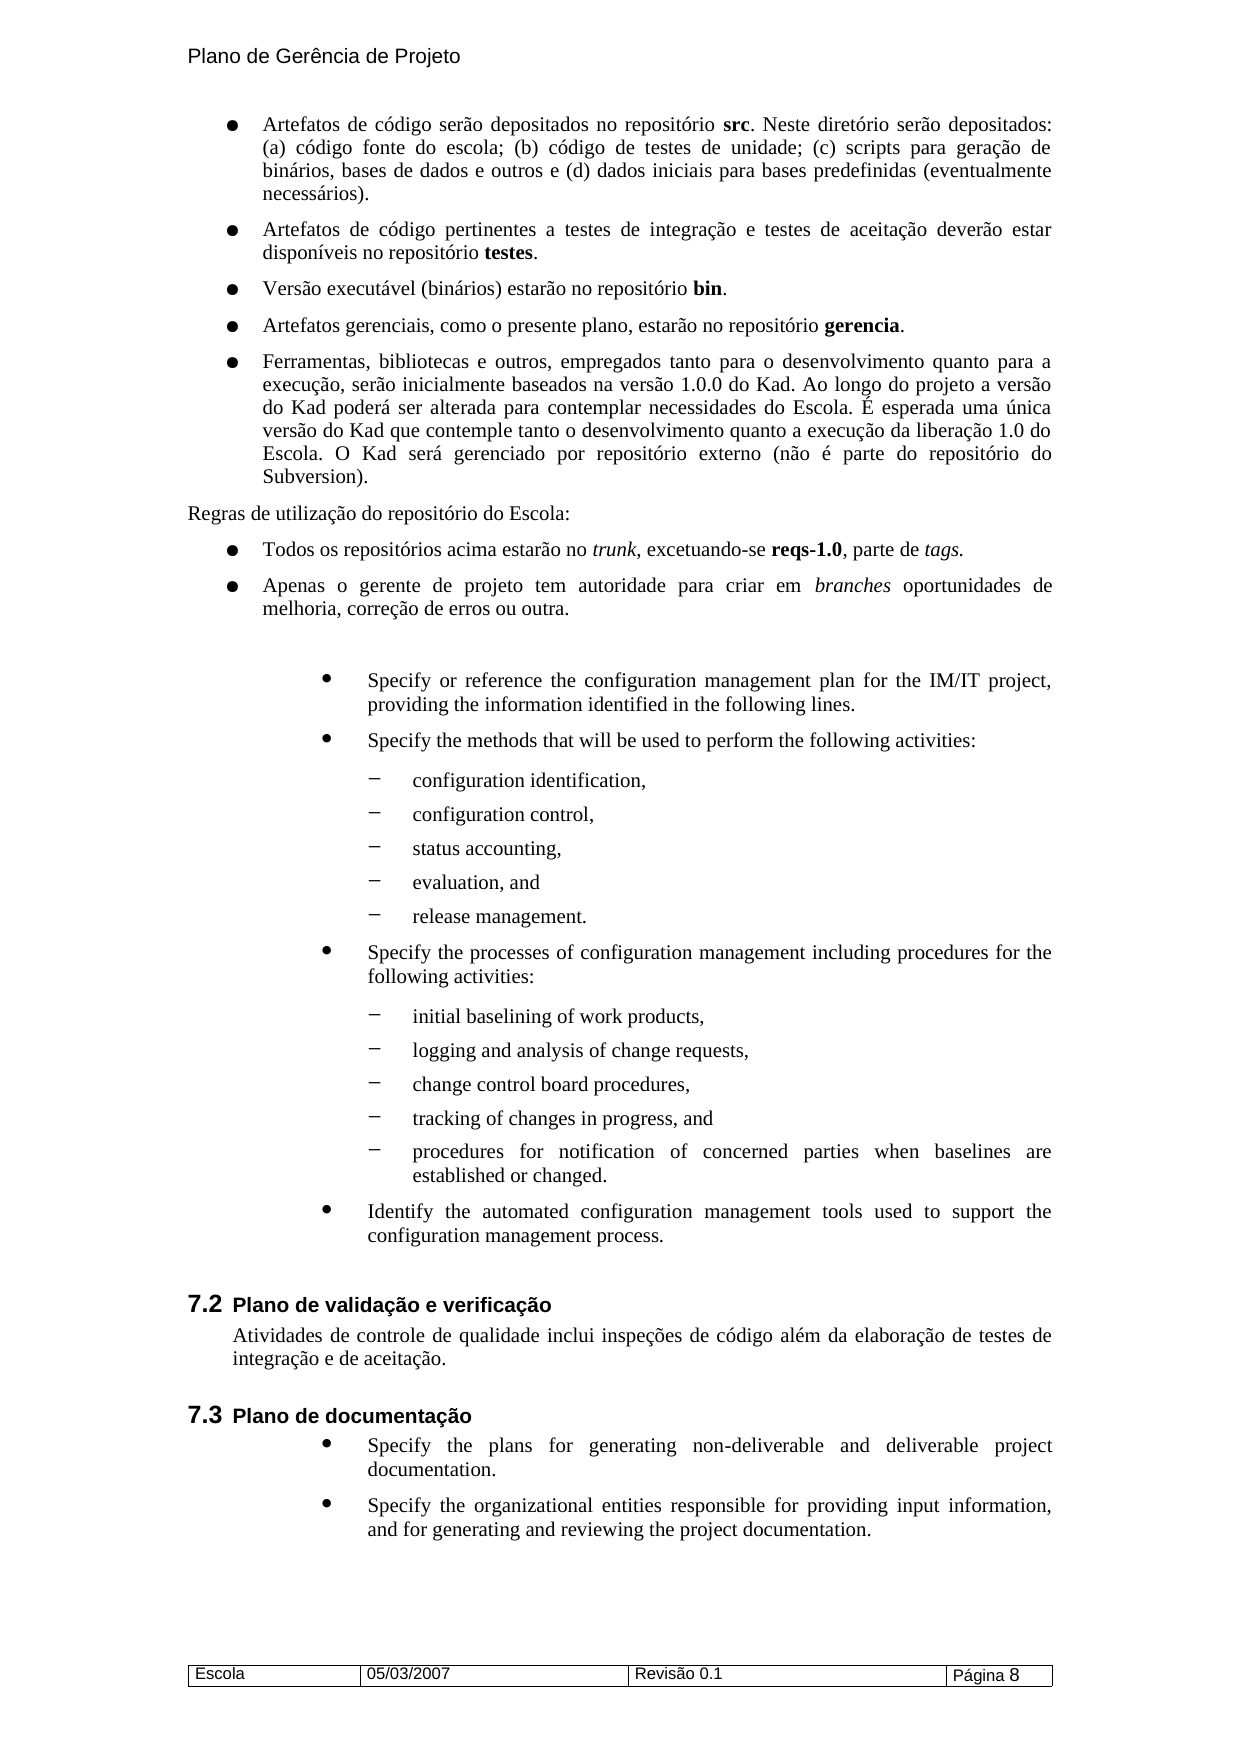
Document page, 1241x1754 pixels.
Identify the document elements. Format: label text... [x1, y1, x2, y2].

list Artefatos gerenciais, como o presente plano, estarão no repositório gerencia. [225, 313, 1053, 337]
list procedures for notification of concerned parties when baselines are established or changed. [367, 1137, 1053, 1187]
list Specify the processes of configuration management including procedures for the following activities: [322, 941, 1053, 988]
subtitle Plano de documentação [187, 1401, 1053, 1428]
list status accounting, [367, 833, 1053, 861]
list logging and analysis of change requests, [367, 1035, 1053, 1062]
list tracking of changes in progress, and [367, 1103, 1053, 1130]
list evaluation, and [367, 867, 1053, 895]
list configuration control, [367, 799, 1053, 827]
list initial baselining of work products, [367, 1001, 1053, 1028]
list Specify or reference the configuration management plan for the IM/IT project, providing the information identified in the following lines. [322, 669, 1053, 716]
text Atividades de controle de qualidade inclui inspeções de código além da elaboração de testes de integração e de aceitação. [232, 1323, 1053, 1370]
list configuration identification, [367, 765, 1053, 793]
list Apenas o gerente de projeto tem autoridade para criar em branches oportunidades de melhoria, correção de erros ou outra. [225, 574, 1053, 620]
list Specify the plans for generating non‑deliverable and deliverable project documentation. [322, 1434, 1053, 1481]
list release management. [367, 901, 1053, 929]
list Specify the methods that will be used to perform the following activities: [322, 729, 1053, 753]
list Versão executável (binários) estarão no repositório bin. [225, 277, 1053, 300]
list Todos os repositórios acima estarão no trunk, excetuando-se reqs-1.0, parte de tags. [225, 537, 1053, 561]
list Artefatos de código serão depositados no repositório src. Neste diretório serão depositados: (a) código fonte do escola; (b) código de testes de unidade; (c) scripts para geração de binários, bases de dados e outros e (d) dados iniciais para bases predefinidas (eventualmente necessários). [225, 112, 1053, 205]
subtitle Plano de validação e verificação [187, 1290, 1053, 1318]
list Identify the automated configuration management tools used to support the configuration management process. [322, 1200, 1053, 1247]
text Regras de utilização do repositório do Escola: [187, 501, 1053, 524]
list Ferramentas, bibliotecas e outros, empregados tanto para o desenvolvimento quanto para a execução, serão inicialmente baseados na versão 1.0.0 do Kad. Ao longo do projeto a versão do Kad poderá ser alterada para contemplar necessidades do Escola. É esperada uma única versão do Kad que contemple tanto o desenvolvimento quanto a execução da liberação 1.0 do Escola. O Kad será gerenciado por repositório externo (não é parte do repositório do Subversion). [225, 349, 1053, 488]
list Specify the organizational entities responsible for providing input information, and for generating and reviewing the project documentation. [322, 1494, 1053, 1541]
list change control board procedures, [367, 1069, 1053, 1096]
list Artefatos de código pertinentes a testes de integração e testes de aceitação deverão estar disponíveis no repositório testes. [225, 218, 1053, 264]
